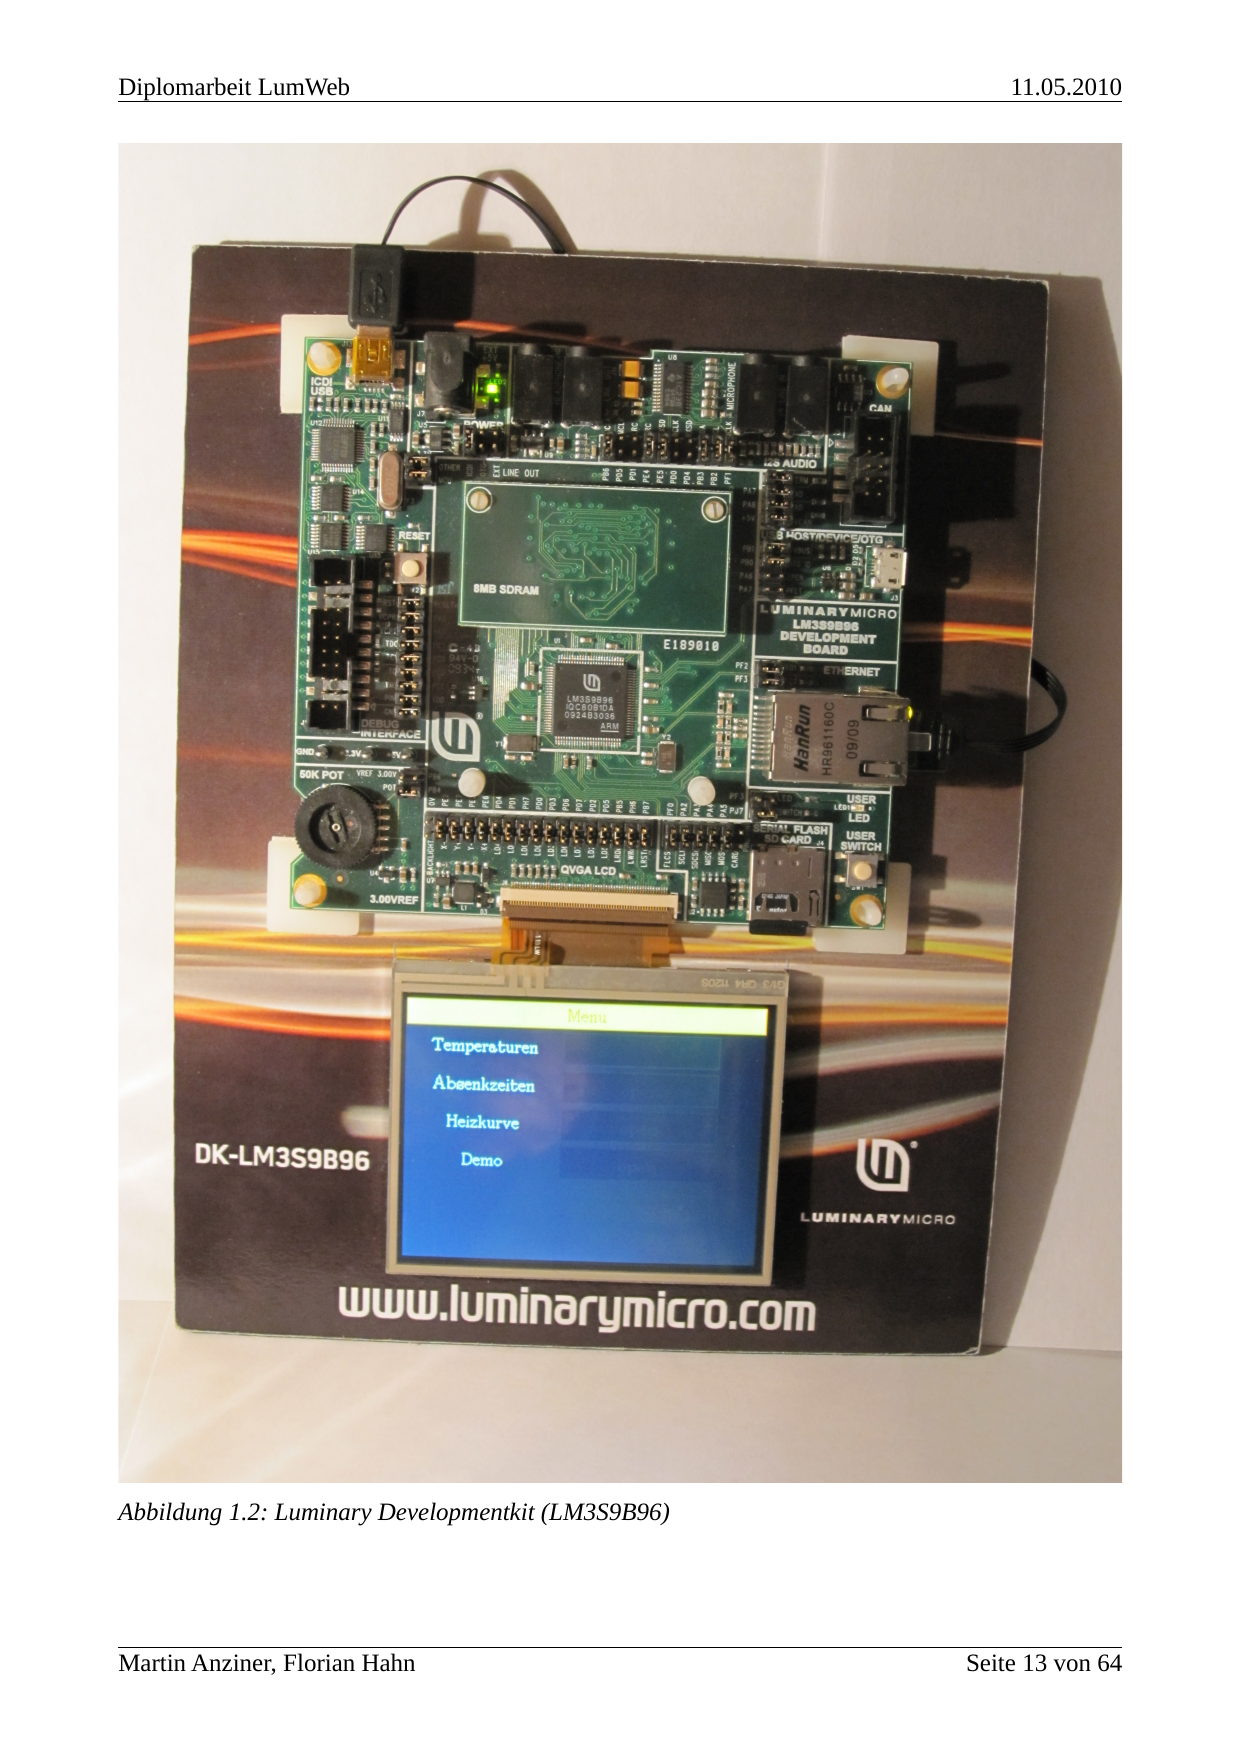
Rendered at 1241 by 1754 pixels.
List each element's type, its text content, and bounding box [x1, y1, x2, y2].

picture [118, 143, 1123, 1483]
text Abbildung 1.2: Luminary Developmentkit (LM3S9B96) [118, 1483, 1122, 1525]
